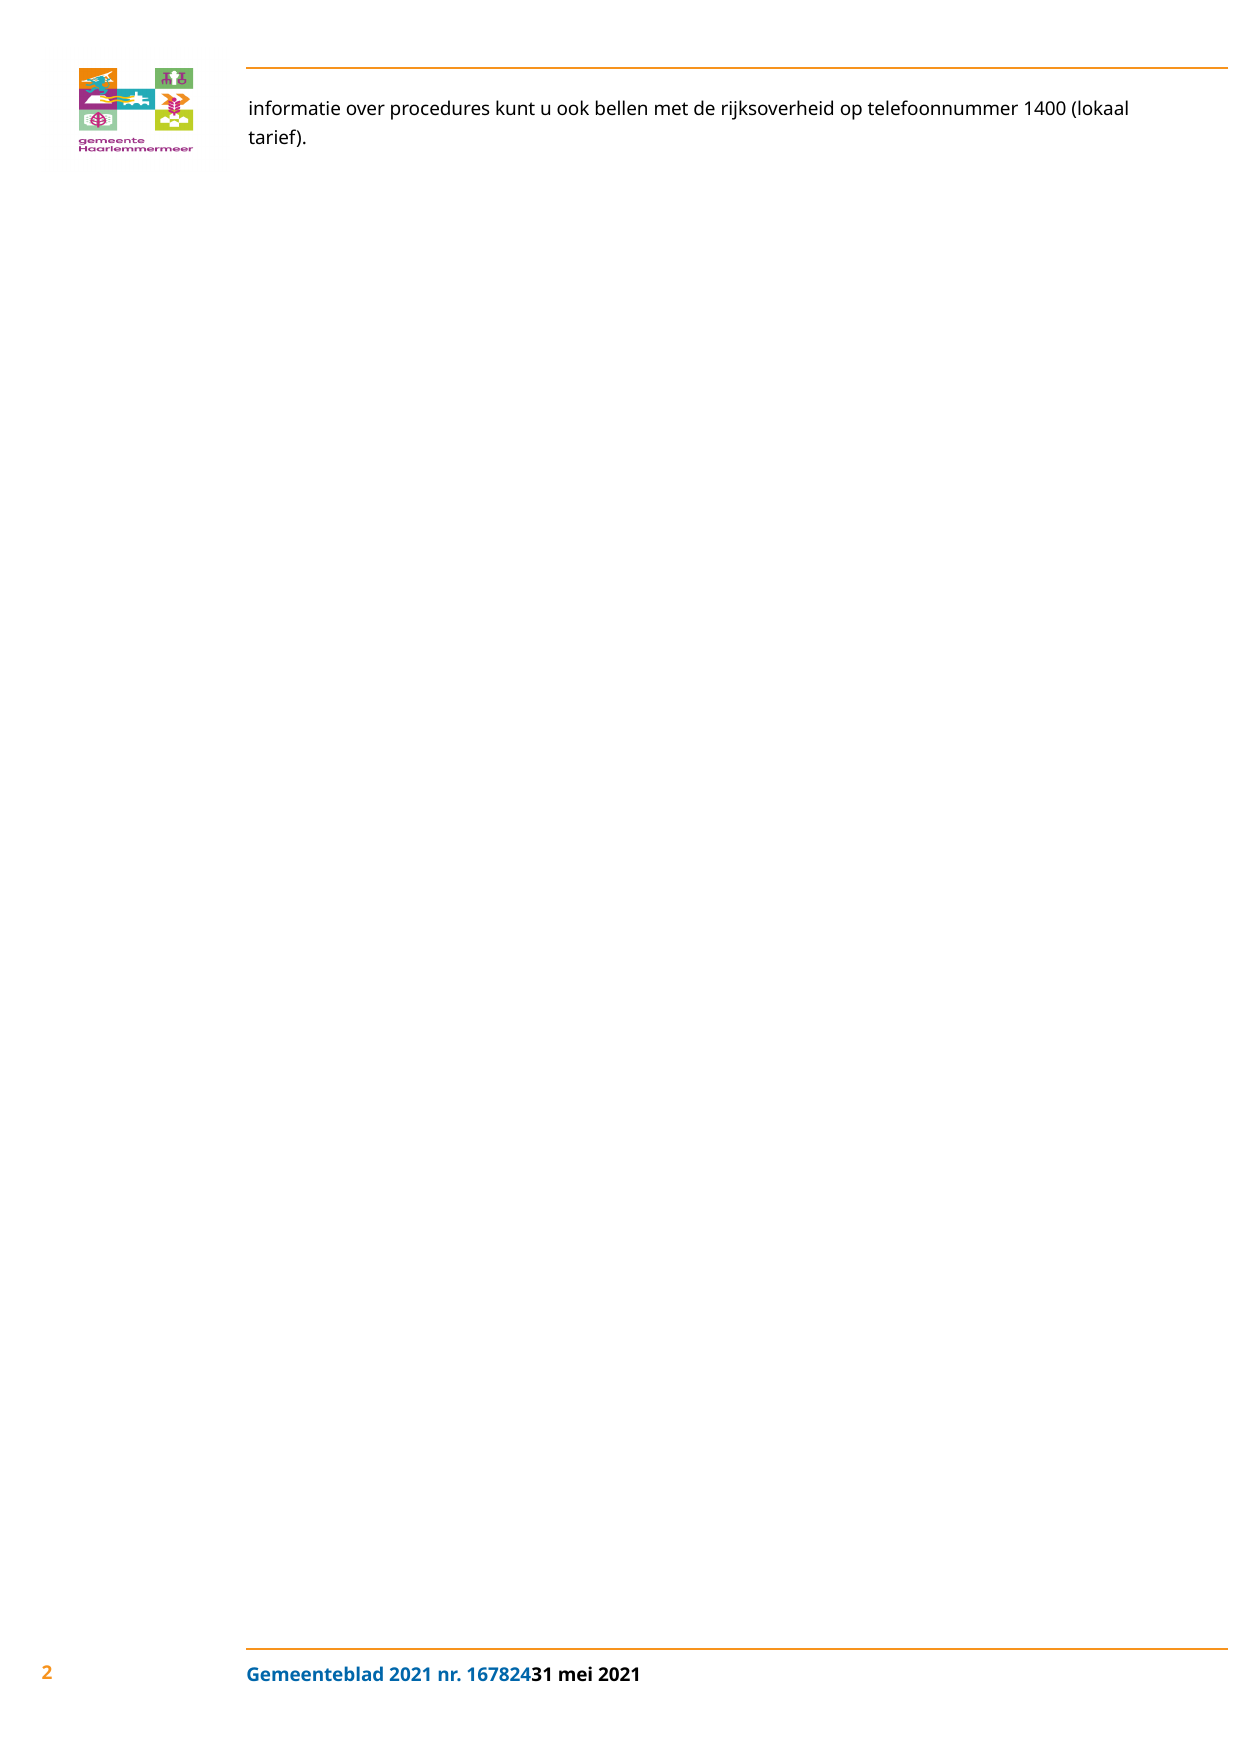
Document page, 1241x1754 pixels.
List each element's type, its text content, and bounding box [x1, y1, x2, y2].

text informatie over procedures kunt u ook bellen met de rijksoverheid op telefoonnummer 1400 (lokaal tarief). [248, 95, 1152, 150]
picture [41, 47, 231, 172]
